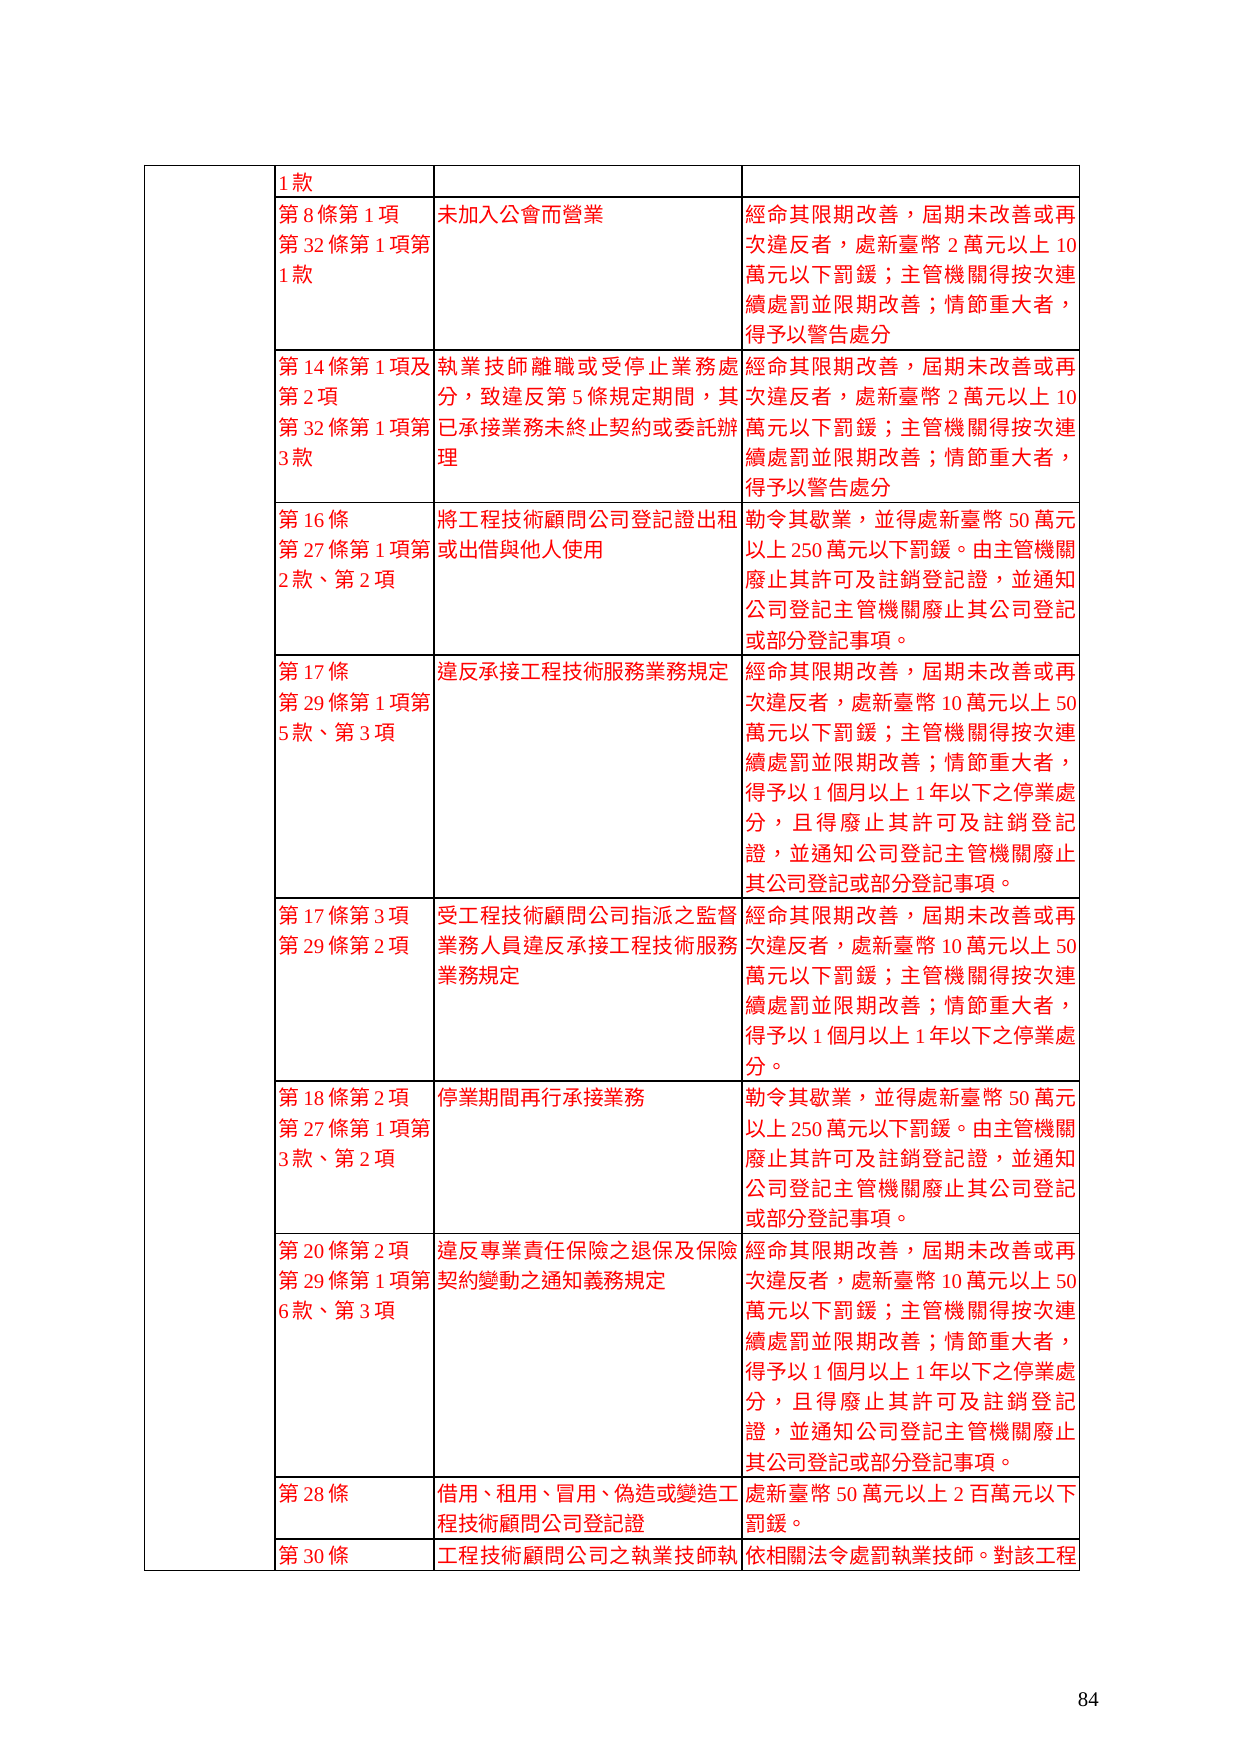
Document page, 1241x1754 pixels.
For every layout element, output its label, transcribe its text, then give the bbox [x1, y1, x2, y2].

table_cell 處新臺幣50萬元以上2百萬元以下罰鍰。 [743, 1478, 1079, 1538]
table_cell 依相關法令處罰執業技師。對該工程 [743, 1540, 1079, 1570]
table_cell [743, 166, 1079, 196]
table_cell 第14條第1項及第2項 第32條第1項第3款 [276, 351, 433, 501]
table_cell 勒令其歇業，並得處新臺幣50萬元以上250萬元以下罰鍰。由主管機關廢止其許可及註銷登記證，並通知公司登記主管機關廢止其公司登記或部分登記事項。 [743, 1082, 1079, 1233]
table_cell 第20條第2項 第29條第1項第6款、第3項 [276, 1234, 433, 1476]
table_cell 第17條第3項 第29條第2項 [276, 899, 433, 1080]
table_cell [435, 166, 741, 196]
table_cell 第30條 [276, 1540, 433, 1570]
table_cell 將工程技術顧問公司登記證出租或出借與他人使用 [435, 503, 741, 654]
table_cell 經命其限期改善，屆期未改善或再次違反者，處新臺幣2萬元以上10萬元以下罰鍰；主管機關得按次連續處罰並限期改善；情節重大者，得予以警告處分 [743, 351, 1079, 501]
table_cell 第16條 第27條第1項第2款、第2項 [276, 503, 433, 654]
table_cell 第8條第1項 第32條第1項第1款 [276, 198, 433, 349]
table_cell [145, 166, 274, 1570]
table_cell 第18條第2項 第27條第1項第3款、第2項 [276, 1082, 433, 1233]
table_cell 勒令其歇業，並得處新臺幣50萬元以上250萬元以下罰鍰。由主管機關廢止其許可及註銷登記證，並通知公司登記主管機關廢止其公司登記或部分登記事項。 [743, 503, 1079, 654]
table_cell 停業期間再行承接業務 [435, 1082, 741, 1233]
table_cell 受工程技術顧問公司指派之監督業務人員違反承接工程技術服務業務規定 [435, 899, 741, 1080]
table_cell 執業技師離職或受停止業務處分，致違反第5條規定期間，其已承接業務未終止契約或委託辦理 [435, 351, 741, 501]
table_cell 未加入公會而營業 [435, 198, 741, 349]
table_cell 工程技術顧問公司之執業技師執 [435, 1540, 741, 1570]
table_cell 違反承接工程技術服務業務規定 [435, 656, 741, 897]
table_cell 經命其限期改善，屆期未改善或再次違反者，處新臺幣10萬元以上50萬元以下罰鍰；主管機關得按次連續處罰並限期改善；情節重大者，得予以1個月以上1年以下之停業處分，且得廢止其許可及註銷登記證，並通知公司登記主管機關廢止其公司登記或部分登記事項。 [743, 1234, 1079, 1476]
table_cell 1款 [276, 166, 433, 196]
table_cell 經命其限期改善，屆期未改善或再次違反者，處新臺幣10萬元以上50萬元以下罰鍰；主管機關得按次連續處罰並限期改善；情節重大者，得予以1個月以上1年以下之停業處分。 [743, 899, 1079, 1080]
table_cell 違反專業責任保險之退保及保險契約變動之通知義務規定 [435, 1234, 741, 1476]
table_cell 第17條 第29條第1項第5款、第3項 [276, 656, 433, 897]
table_cell 經命其限期改善，屆期未改善或再次違反者，處新臺幣2萬元以上10萬元以下罰鍰；主管機關得按次連續處罰並限期改善；情節重大者，得予以警告處分 [743, 198, 1079, 349]
table_cell 經命其限期改善，屆期未改善或再次違反者，處新臺幣10萬元以上50萬元以下罰鍰；主管機關得按次連續處罰並限期改善；情節重大者，得予以1個月以上1年以下之停業處分，且得廢止其許可及註銷登記證，並通知公司登記主管機關廢止其公司登記或部分登記事項。 [743, 656, 1079, 897]
table_cell 第28條 [276, 1478, 433, 1538]
table_cell 借用、租用、冒用、偽造或變造工程技術顧問公司登記證 [435, 1478, 741, 1538]
